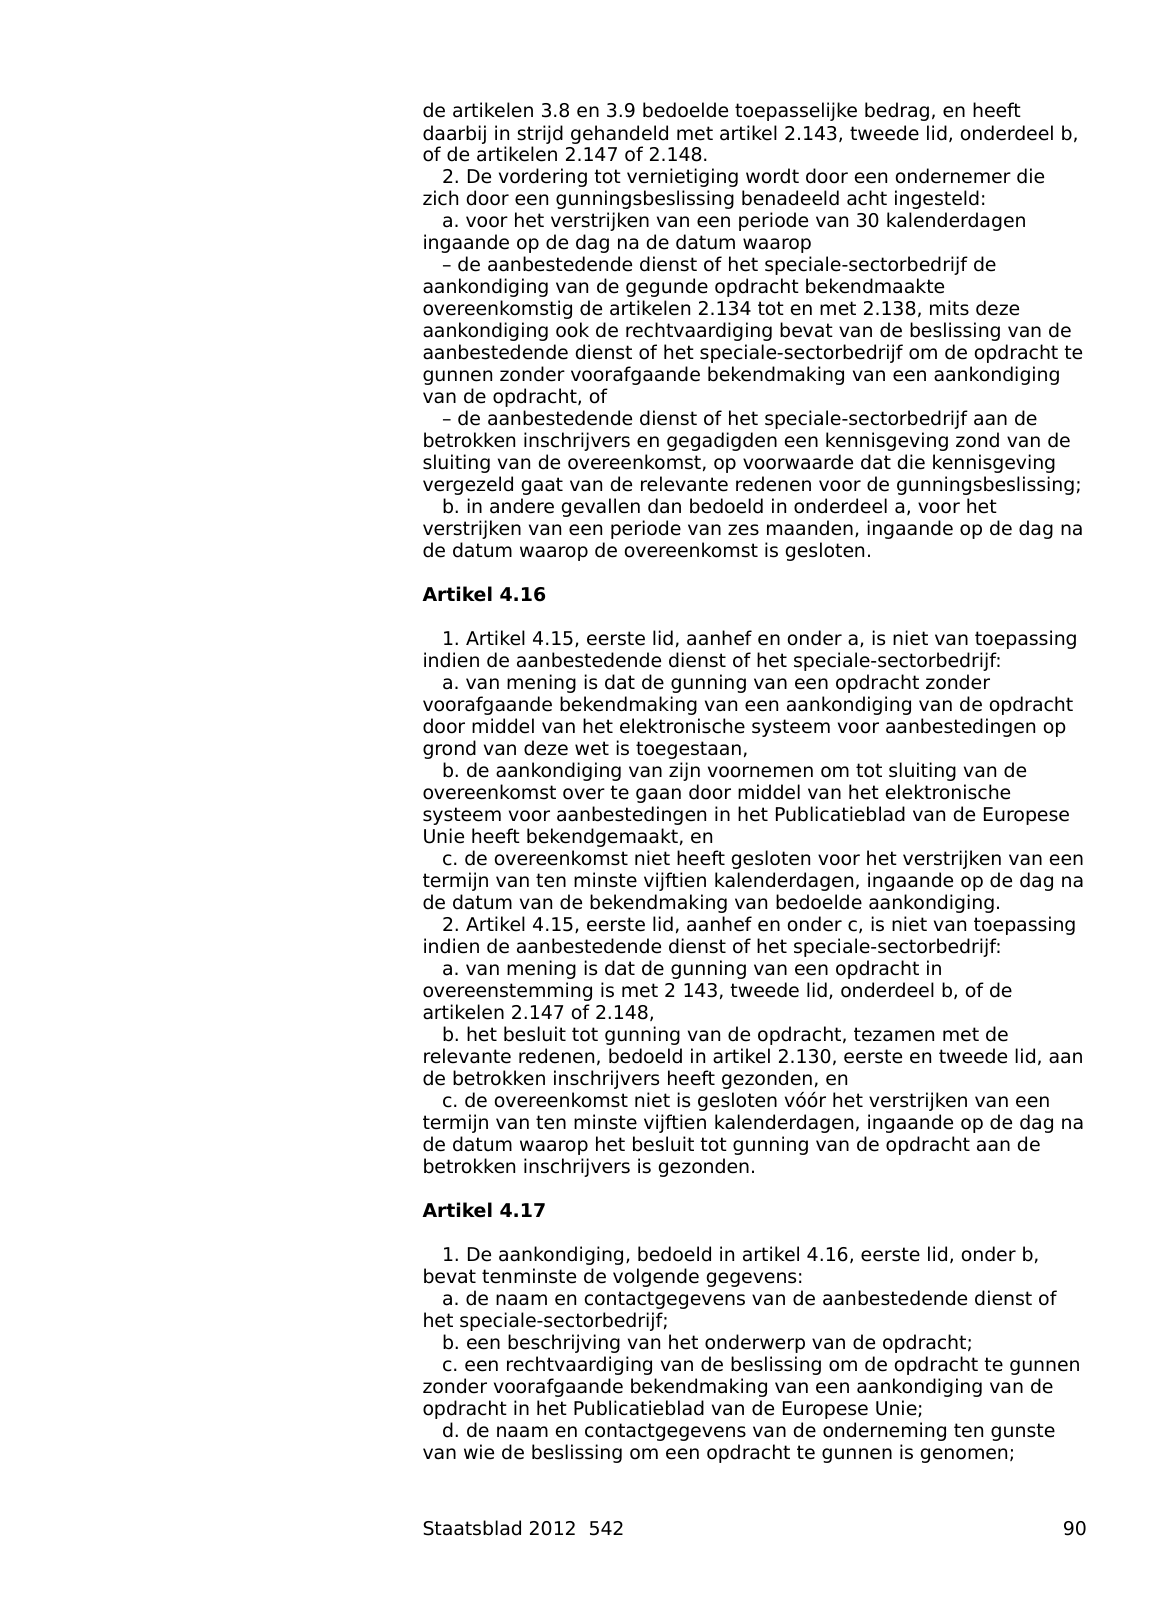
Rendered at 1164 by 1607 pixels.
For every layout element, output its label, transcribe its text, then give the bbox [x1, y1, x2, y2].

text 1. Artikel 4.15, eerste lid, aanhef en onder a, is niet van toepassing indien de aanbestedende dienst of het speciale-sectorbedrijf: [422, 628, 1087, 672]
text b. in andere gevallen dan bedoeld in onderdeel a, voor het verstrijken van een periode van zes maanden, ingaande op de dag na de datum waarop de overeenkomst is gesloten. [422, 496, 1087, 562]
text b. het besluit tot gunning van de opdracht, tezamen met de relevante redenen, bedoeld in artikel 2.130, eerste en tweede lid, aan de betrokken inschrijvers heeft gezonden, en [422, 1024, 1087, 1090]
text b. een beschrijving van het onderwerp van de opdracht; [422, 1332, 1087, 1354]
text 1. De aankondiging, bedoeld in artikel 4.16, eerste lid, onder b, bevat tenminste de volgende gegevens: [422, 1244, 1087, 1288]
subtitle Artikel 4.16 [422, 584, 1087, 606]
text c. de overeenkomst niet is gesloten vóór het verstrijken van een termijn van ten minste vijftien kalenderdagen, ingaande op de dag na de datum waarop het besluit tot gunning van de opdracht aan de betrokken inschrijvers is gezonden. [422, 1090, 1087, 1178]
text c. een rechtvaardiging van de beslissing om de opdracht te gunnen zonder voorafgaande bekendmaking van een aankondiging van de opdracht in het Publicatieblad van de Europese Unie; [422, 1354, 1087, 1420]
subtitle Artikel 4.17 [422, 1200, 1087, 1222]
text d. de naam en contactgegevens van de onderneming ten gunste van wie de beslissing om een opdracht te gunnen is genomen; [422, 1420, 1087, 1464]
text a. de naam en contactgegevens van de aanbestedende dienst of het speciale-sectorbedrijf; [422, 1288, 1087, 1332]
text b. de aankondiging van zijn voornemen om tot sluiting van de overeenkomst over te gaan door middel van het elektronische systeem voor aanbestedingen in het Publicatieblad van de Europese Unie heeft bekendgemaakt, en [422, 760, 1087, 848]
text a. voor het verstrijken van een periode van 30 kalenderdagen ingaande op de dag na de datum waarop [422, 210, 1087, 254]
text c. de overeenkomst niet heeft gesloten voor het verstrijken van een termijn van ten minste vijftien kalenderdagen, ingaande op de dag na de datum van de bekendmaking van bedoelde aankondiging. [422, 848, 1087, 914]
text a. van mening is dat de gunning van een opdracht zonder voorafgaande bekendmaking van een aankondiging van de opdracht door middel van het elektronische systeem voor aanbestedingen op grond van deze wet is toegestaan, [422, 672, 1087, 760]
text – de aanbestedende dienst of het speciale-sectorbedrijf de aankondiging van de gegunde opdracht bekendmaakte overeenkomstig de artikelen 2.134 tot en met 2.138, mits deze aankondiging ook de rechtvaardiging bevat van de beslissing van de aanbestedende dienst of het speciale-sectorbedrijf om de opdracht te gunnen zonder voorafgaande bekendmaking van een aankondiging van de opdracht, of [422, 254, 1087, 408]
text a. van mening is dat de gunning van een opdracht in overeenstemming is met 2 143, tweede lid, onderdeel b, of de artikelen 2.147 of 2.148, [422, 958, 1087, 1024]
text de artikelen 3.8 en 3.9 bedoelde toepasselijke bedrag, en heeft daarbij in strijd gehandeld met artikel 2.143, tweede lid, onderdeel b, of de artikelen 2.147 of 2.148. [422, 100, 1087, 166]
text 2. Artikel 4.15, eerste lid, aanhef en onder c, is niet van toepassing indien de aanbestedende dienst of het speciale-sectorbedrijf: [422, 914, 1087, 958]
text – de aanbestedende dienst of het speciale-sectorbedrijf aan de betrokken inschrijvers en gegadigden een kennisgeving zond van de sluiting van de overeenkomst, op voorwaarde dat die kennisgeving vergezeld gaat van de relevante redenen voor de gunningsbeslissing; [422, 408, 1087, 496]
text 2. De vordering tot vernietiging wordt door een ondernemer die zich door een gunningsbeslissing benadeeld acht ingesteld: [422, 166, 1087, 210]
